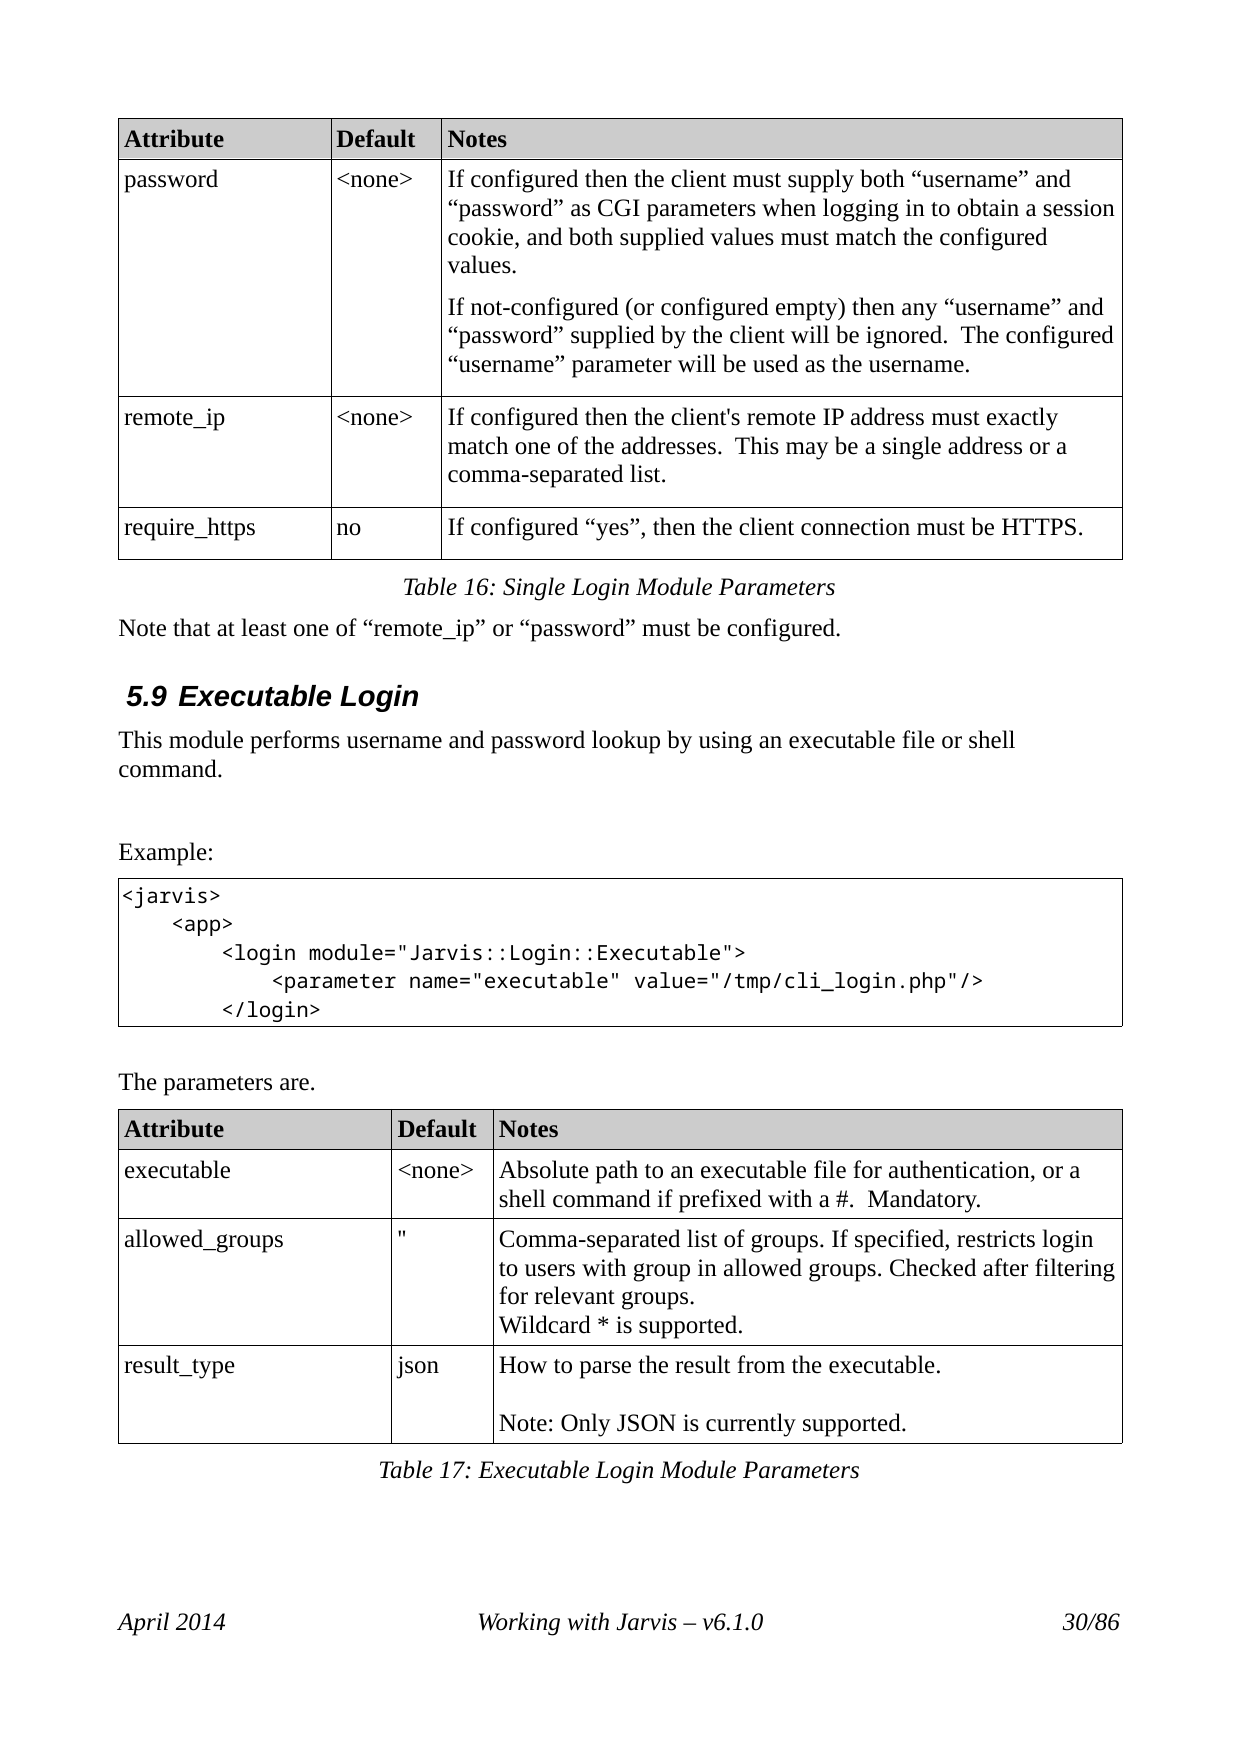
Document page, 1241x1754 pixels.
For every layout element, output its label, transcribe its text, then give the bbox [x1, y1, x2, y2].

table_cell '' [392, 1219, 493, 1345]
text The parameters are. [118, 1067, 1122, 1096]
text This module performs username and password lookup by using an executable file or shell command. [118, 726, 1122, 783]
table_header Attribute [119, 119, 331, 158]
table_header Default [332, 119, 441, 158]
table_cell Comma-separated list of groups. If specified, restricts login to users with group in allowed groups. Checked after filtering for relevant groups. Wildcard * is supported. [494, 1219, 1122, 1345]
text Table 17: Executable Login Module Parameters [118, 1455, 1122, 1484]
table_cell If configured “yes”, then the client connection must be HTTPS. [442, 508, 1122, 559]
table_cell If configured then the client must supply both “username” and “password” as CGI parameters when logging in to obtain a session cookie, and both supplied values must match the configured values. If not-configured (or configured empty) then any “username” and “password” supplied by the client will be ignored. The configured “username” parameter will be used as the username. [442, 160, 1122, 396]
table_cell How to parse the result from the executable. Note: Only JSON is currently supported. [494, 1346, 1122, 1442]
text Table 16: Single Login Module Parameters [118, 572, 1122, 601]
table_header Default [392, 1110, 493, 1149]
table_cell allowed_groups [119, 1219, 391, 1345]
table_cell no [332, 508, 441, 559]
table_cell require_https [119, 508, 331, 559]
table_header Notes [494, 1110, 1122, 1149]
table_cell <none> [392, 1150, 493, 1218]
table_cell remote_ip [119, 397, 331, 507]
text Note that at least one of “remote_ip” or “password” must be configured. [118, 613, 1122, 642]
table_cell json [392, 1346, 493, 1442]
table_cell <none> [332, 397, 441, 507]
text <parameter name="executable" value="/tmp/cli_login.php"/> [119, 963, 1122, 992]
text <login module="Jarvis::Login::Executable"> [119, 935, 1122, 963]
table_cell Absolute path to an executable file for authentication, or a shell command if prefixed with a #. Mandatory. [494, 1150, 1122, 1218]
text </login> [119, 992, 1122, 1026]
text <jarvis> <app> [119, 879, 1122, 935]
table_cell If configured then the client's remote IP address must exactly match one of the addresses. This may be a single address or a comma-separated list. [442, 397, 1122, 507]
table_cell <none> [332, 160, 441, 396]
table_cell executable [119, 1150, 391, 1218]
table_cell password [119, 160, 331, 396]
table_header Attribute [119, 1110, 391, 1149]
subtitle Executable Login [118, 679, 1122, 713]
table_cell result_type [119, 1346, 391, 1442]
table_header Notes [442, 119, 1122, 158]
text Example: [118, 837, 1122, 866]
